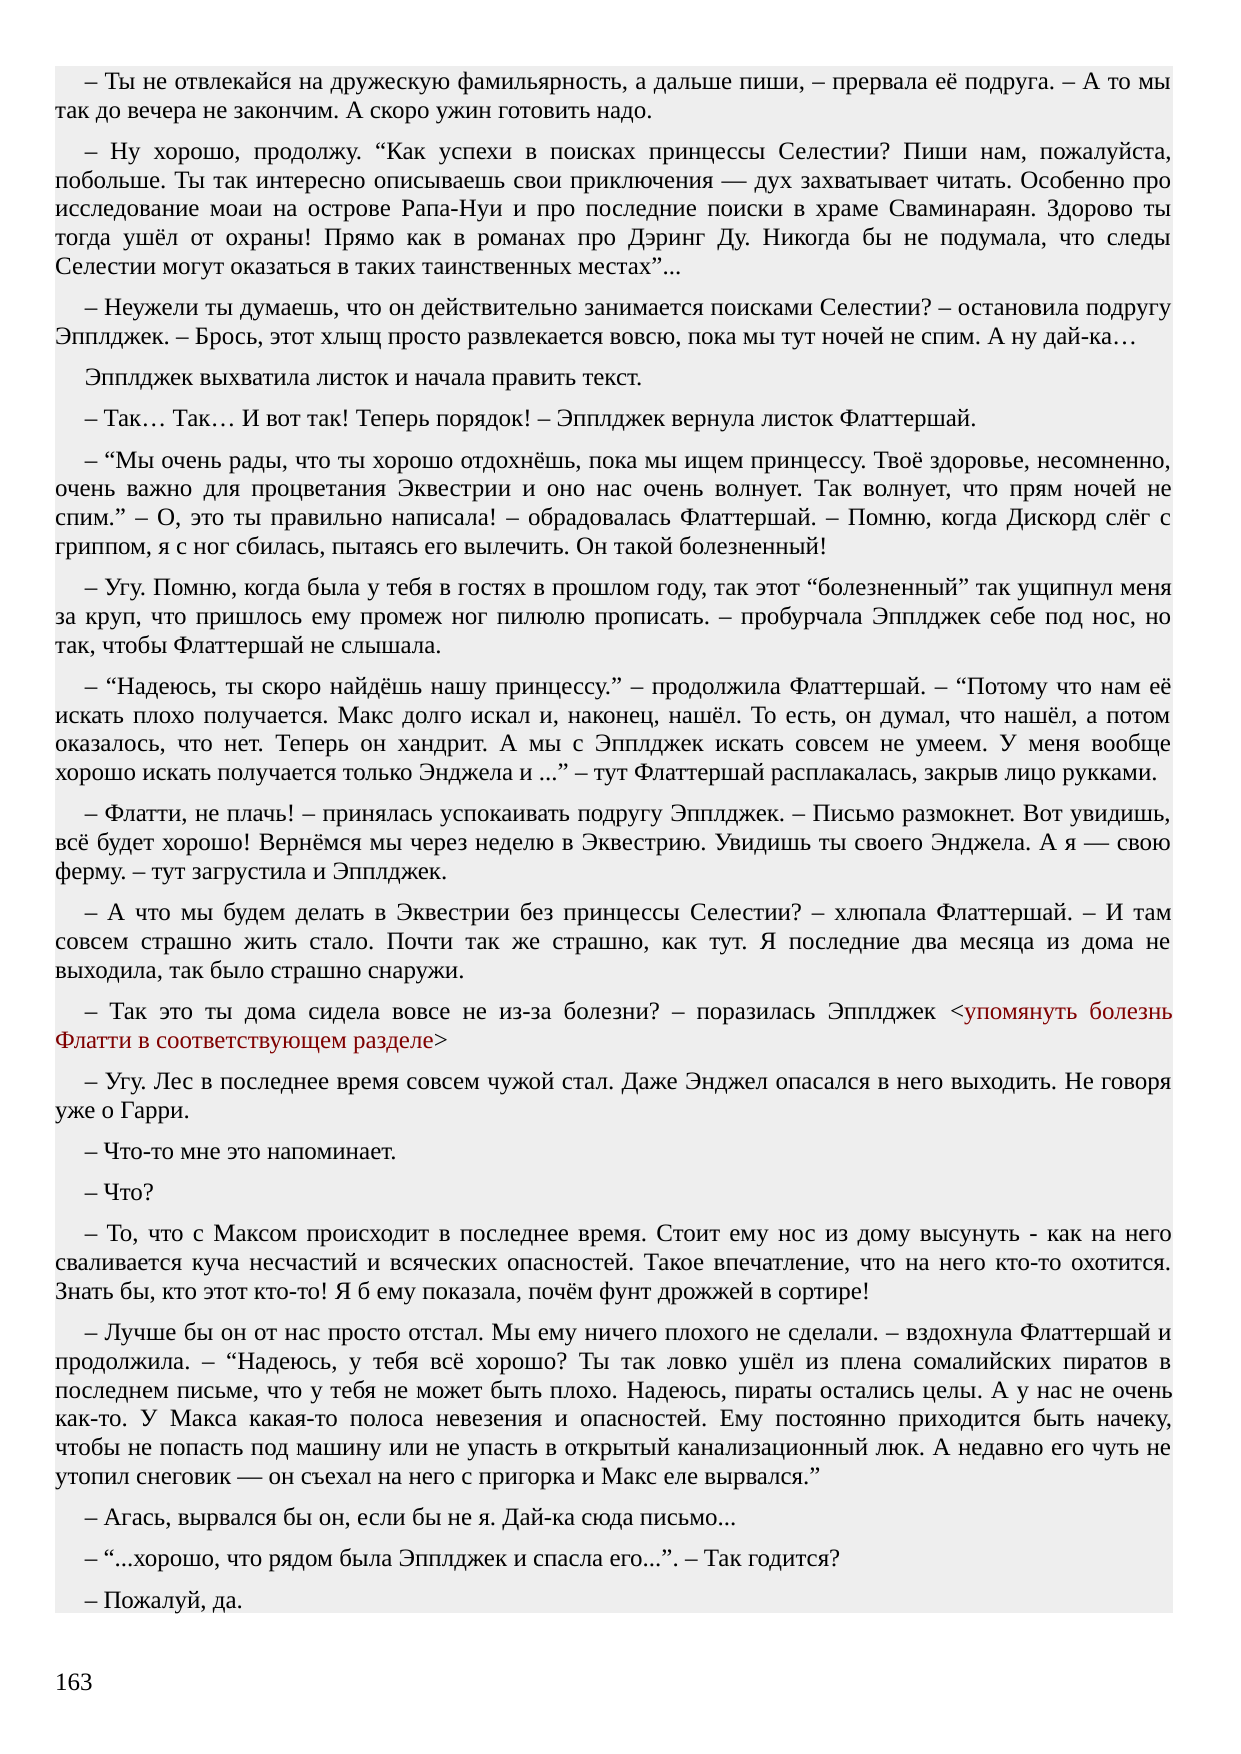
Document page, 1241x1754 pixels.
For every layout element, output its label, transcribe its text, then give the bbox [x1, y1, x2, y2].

text – Агась, вырвался бы он, если бы не я. Дай-ка сюда письмо... [55, 1502, 1173, 1531]
text Эпплджек выхватила листок и начала править текст. [55, 362, 1173, 391]
text – Ну хорошо, продолжу. “Как успехи в поисках принцессы Селестии? Пиши нам, пожалуйста, побольше. Ты так интересно описываешь свои приключения — дух захватывает читать. Особенно про исследование моаи на острове Рапа-Нуи и про последние поиски в храме Сваминараян. Здорово ты тогда ушёл от охраны! Прямо как в романах про Дэринг Ду. Никогда бы не подумала, что следы Селестии могут оказаться в таких таинственных местах”... [55, 136, 1173, 280]
text – Угу. Лес в последнее время совсем чужой стал. Даже Энджел опасался в него выходить. Не говоря уже о Гарри. [55, 1066, 1173, 1123]
text – Ты не отвлекайся на дружескую фамильярность, а дальше пиши, – прервала её подруга. – А то мы так до вечера не закончим. А скоро ужин готовить надо. [55, 66, 1173, 123]
text – Угу. Помню, когда была у тебя в гостях в прошлом году, так этот “болезненный” так ущипнул меня за круп, что пришлось ему промеж ног пилюлю прописать. – пробурчала Эпплджек себе под нос, но так, чтобы Флаттершай не слышала. [55, 572, 1173, 658]
text – “Мы очень рады, что ты хорошо отдохнёшь, пока мы ищем принцессу. Твоё здоровье, несомненно, очень важно для процветания Эквестрии и оно нас очень волнует. Так волнует, что прям ночей не спим.” – О, это ты правильно написала! – обрадовалась Флаттершай. – Помню, когда Дискорд слёг с гриппом, я с ног сбилась, пытаясь его вылечить. Он такой болезненный! [55, 445, 1173, 560]
text – Так это ты дома сидела вовсе не из-за болезни? – поразилась Эпплджек <упомянуть болезнь Флатти в соответствующем разделе> [55, 996, 1173, 1053]
text – Так… Так… И вот так! Теперь порядок! – Эпплджек вернула листок Флаттершай. [55, 403, 1173, 432]
text – Что? [55, 1177, 1173, 1206]
text – Неужели ты думаешь, что он действительно занимается поисками Селестии? – остановила подругу Эпплджек. – Брось, этот хлыщ просто развлекается вовсю, пока мы тут ночей не спим. А ну дай-ка… [55, 292, 1173, 350]
text – “...хорошо, что рядом была Эпплджек и спасла его...”. – Так годится? [55, 1543, 1173, 1572]
text – Пожалуй, да. [55, 1585, 1173, 1613]
text – То, что с Максом происходит в последнее время. Стоит ему нос из дому высунуть - как на него сваливается куча несчастий и всяческих опасностей. Такое впечатление, что на него кто-то охотится. Знать бы, кто этот кто-то! Я б ему показала, почём фунт дрожжей в сортире! [55, 1218, 1173, 1305]
text – Флатти, не плачь! – принялась успокаивать подругу Эпплджек. – Письмо размокнет. Вот увидишь, всё будет хорошо! Вернёмся мы через неделю в Эквестрию. Увидишь ты своего Энджела. А я — свою ферму. – тут загрустила и Эпплджек. [55, 798, 1173, 885]
text – “Надеюсь, ты скоро найдёшь нашу принцессу.” – продолжила Флаттершай. – “Потому что нам её искать плохо получается. Макс долго искал и, наконец, нашёл. То есть, он думал, что нашёл, а потом оказалось, что нет. Теперь он хандрит. А мы с Эпплджек искать совсем не умеем. У меня вообще хорошо искать получается только Энджела и ...” – тут Флаттершай расплакалась, закрыв лицо рукками. [55, 671, 1173, 786]
text – А что мы будем делать в Эквестрии без принцессы Селестии? – хлюпала Флаттершай. – И там совсем страшно жить стало. Почти так же страшно, как тут. Я последние два месяца из дома не выходила, так было страшно снаружи. [55, 897, 1173, 983]
text – Лучше бы он от нас просто отстал. Мы ему ничего плохого не сделали. – вздохнула Флаттершай и продолжила. – “Надеюсь, у тебя всё хорошо? Ты так ловко ушёл из плена сомалийских пиратов в последнем письме, что у тебя не может быть плохо. Надеюсь, пираты остались целы. А у нас не очень как-то. У Макса какая-то полоса невезения и опасностей. Ему постоянно приходится быть начеку, чтобы не попасть под машину или не упасть в открытый канализационный люк. А недавно его чуть не утопил снеговик — он съехал на него с пригорка и Макс еле вырвался.” [55, 1317, 1173, 1490]
text – Что-то мне это напоминает. [55, 1136, 1173, 1165]
